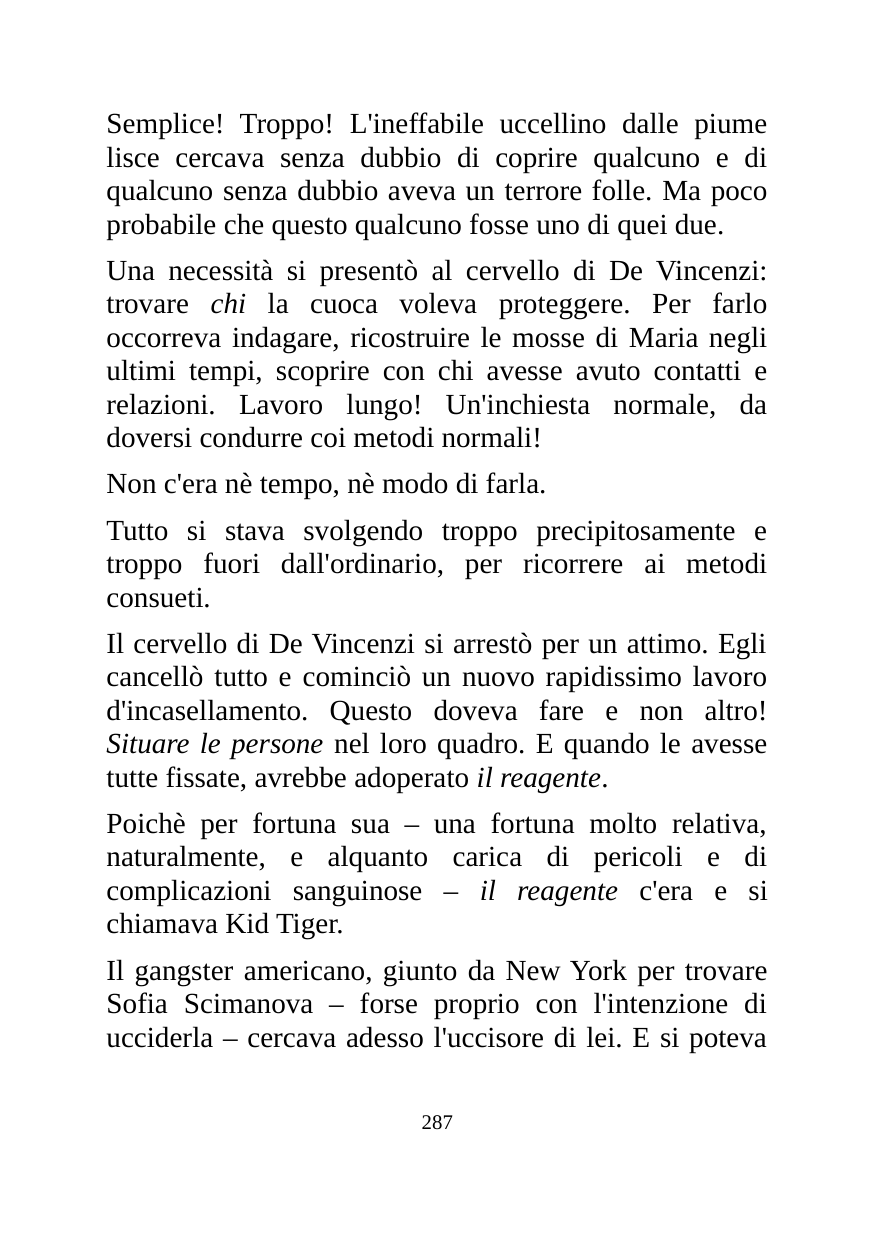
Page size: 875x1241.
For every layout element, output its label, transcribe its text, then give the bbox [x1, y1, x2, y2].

text Non c'era nè tempo, nè modo di farla. [106, 467, 768, 500]
text Poichè per fortuna sua – una fortuna molto relativa, naturalmente, e alquanto carica di pericoli e di complicazioni sanguinose – il reagente c'era e si chiamava Kid Tiger. [106, 806, 768, 940]
text Semplice! Troppo! L'ineffabile uccellino dalle piume lisce cercava senza dubbio di coprire qualcuno e di qualcuno senza dubbio aveva un terrore folle. Ma poco probabile che questo qualcuno fosse uno di quei due. [106, 106, 768, 240]
text Il cervello di De Vincenzi si arrestò per un attimo. Egli cancellò tutto e cominciò un nuovo rapidissimo lavoro d'incasellamento. Questo doveva fare e non altro! Situare le persone nel loro quadro. E quando le avesse tutte fissate, avrebbe adoperato il reagente. [106, 626, 768, 793]
text Una necessità si presentò al cervello di De Vincenzi: trovare chi la cuoca voleva proteggere. Per farlo occorreva indagare, ricostruire le mosse di Maria negli ultimi tempi, scoprire con chi avesse avuto contatti e relazioni. Lavoro lungo! Un'inchiesta normale, da doversi condurre coi metodi normali! [106, 253, 768, 454]
text Il gangster americano, giunto da New York per trovare Sofia Scimanova – forse proprio con l'intenzione di ucciderla – cercava adesso l'uccisore di lei. E si poteva [106, 953, 768, 1053]
text Tutto si stava svolgendo troppo precipitosamente e troppo fuori dall'ordinario, per ricorrere ai metodi consueti. [106, 513, 768, 613]
